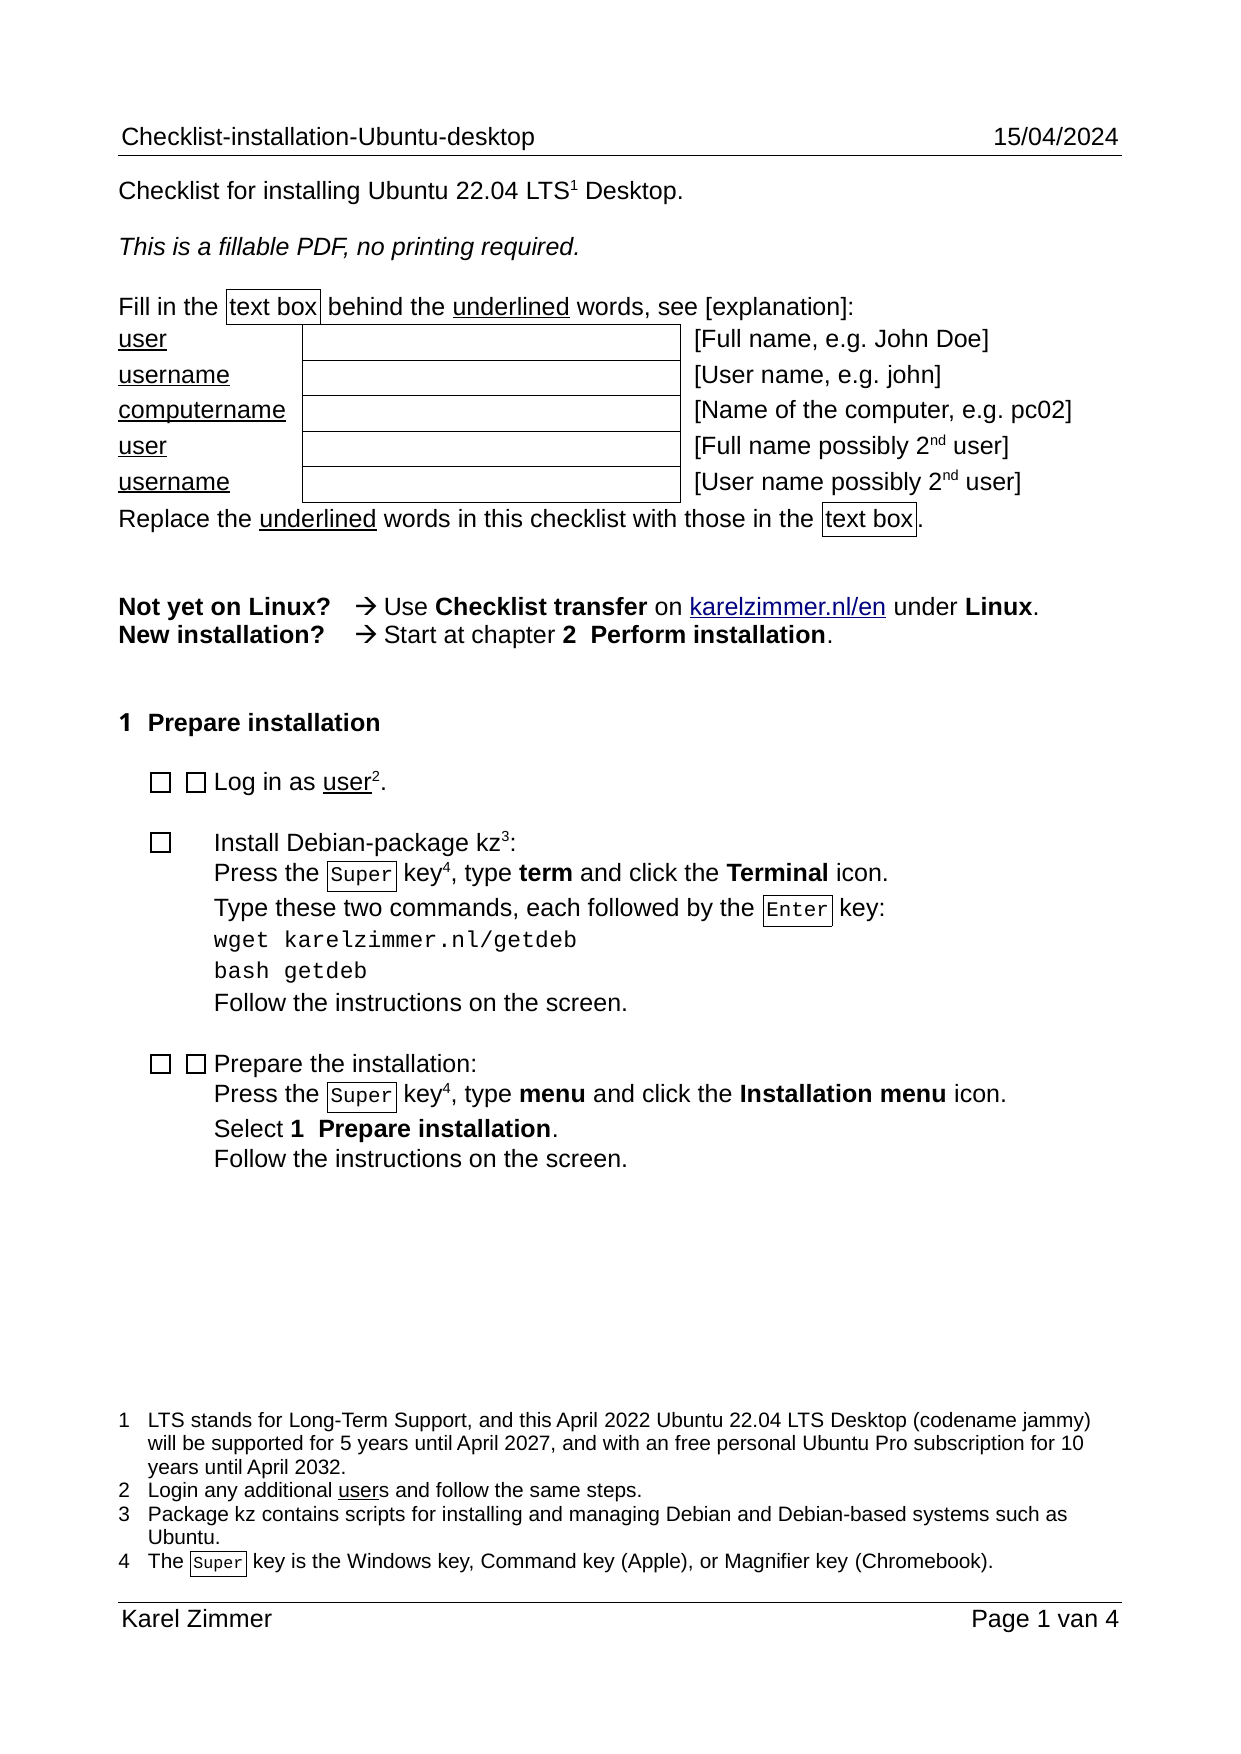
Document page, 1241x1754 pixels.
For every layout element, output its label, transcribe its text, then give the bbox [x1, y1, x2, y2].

text USER [118, 431, 302, 466]
table_cell Follow the instructions on the screen. [213, 988, 1122, 1018]
text Fill in the [118, 289, 226, 324]
text Checklist for installing Ubuntu 22.04 LTS Desktop. [118, 177, 1122, 205]
table_cell [177, 858, 213, 893]
table_cell [142, 893, 177, 928]
text New installation?  Start at chapter 2 Perform installation. [118, 621, 1122, 649]
text USERname [118, 360, 302, 395]
table_cell [142, 828, 177, 858]
text Replace the underlined words in this checklist with those in the [118, 502, 822, 537]
table_header [177, 767, 213, 797]
text Not yet on Linux?  Use Checklist transfer on karelzimmer.nl/en under Linux. [118, 593, 1122, 621]
table_cell [118, 1144, 142, 1174]
table_cell [142, 1049, 177, 1079]
text [Name of the computer, e.g. pc02] [681, 395, 1122, 431]
table_cell [118, 858, 142, 893]
table_cell Press the Super key4, type menu and click the Installation menu icon. [213, 1079, 1122, 1114]
table_cell [118, 1019, 142, 1049]
table_cell [118, 988, 142, 1018]
text user [118, 324, 302, 360]
table_header Log in as USER. [213, 767, 1122, 797]
table_cell [118, 1049, 142, 1079]
table_cell [213, 798, 1122, 828]
table_cell [118, 1079, 142, 1114]
table_cell [142, 1019, 177, 1049]
table_cell [142, 958, 177, 988]
table_cell [177, 958, 213, 988]
list Prepare installation [118, 705, 1122, 739]
table_cell [142, 798, 177, 828]
table_cell [177, 1114, 213, 1144]
table_cell Select 1 Prepare installation. [213, 1114, 1122, 1144]
text LTS stands for Long-Term Support, and this April 2022 Ubuntu 22.04 LTS Desktop (codename jammy) will be supported for 5 years until April 2027, and with an free personal Ubuntu Pro subscription for 10 years until April 2032. [118, 1408, 1122, 1479]
table_cell [177, 1019, 213, 1049]
table_cell [118, 1114, 142, 1144]
table_cell wget karelzimmer.nl/getdeb [213, 928, 1122, 958]
text USERName [118, 466, 302, 502]
table_cell [177, 928, 213, 958]
table_cell [142, 1144, 177, 1174]
table_cell bash getdeb [213, 958, 1122, 988]
table_cell Press the Super key, type term and click the Terminal icon. [213, 858, 1122, 893]
text behind the underlined words, see [explanation]: [321, 289, 1122, 324]
table_cell Follow the instructions on the screen. [213, 1144, 1122, 1174]
table_cell [142, 1079, 177, 1114]
table_cell [177, 1049, 213, 1079]
table_header [142, 767, 177, 797]
table_cell Install Debian-package kz: [213, 828, 1122, 858]
table_cell [142, 858, 177, 893]
table_cell [142, 988, 177, 1018]
table_cell [118, 958, 142, 988]
table_cell [213, 1019, 1122, 1049]
text text box [823, 503, 916, 536]
table_cell [118, 828, 142, 858]
text This is a fillable PDF, no printing required. [118, 233, 1122, 261]
text [Full name, e.g. John Doe] [681, 324, 1122, 360]
table_cell [118, 798, 142, 828]
text [Full name possibly 2nd user] [681, 431, 1122, 466]
text [User name possibly 2nd user] [681, 466, 1122, 502]
table_cell [142, 928, 177, 958]
text COMPUTERNAme [118, 395, 302, 431]
table_cell [142, 1114, 177, 1144]
table_cell [177, 1144, 213, 1174]
table_header [118, 767, 142, 797]
table_cell [118, 928, 142, 958]
table_cell [177, 1079, 213, 1114]
text . [917, 502, 1122, 537]
table_cell [177, 828, 213, 858]
text text box [227, 290, 320, 324]
table_cell Type these two commands, each followed by the Enter key: [213, 893, 1122, 928]
table_cell [177, 988, 213, 1018]
table_cell [177, 893, 213, 928]
table_cell [177, 798, 213, 828]
table_cell [118, 893, 142, 928]
text [User name, e.g. john] [681, 360, 1122, 395]
table_cell Prepare the installation: [213, 1049, 1122, 1079]
